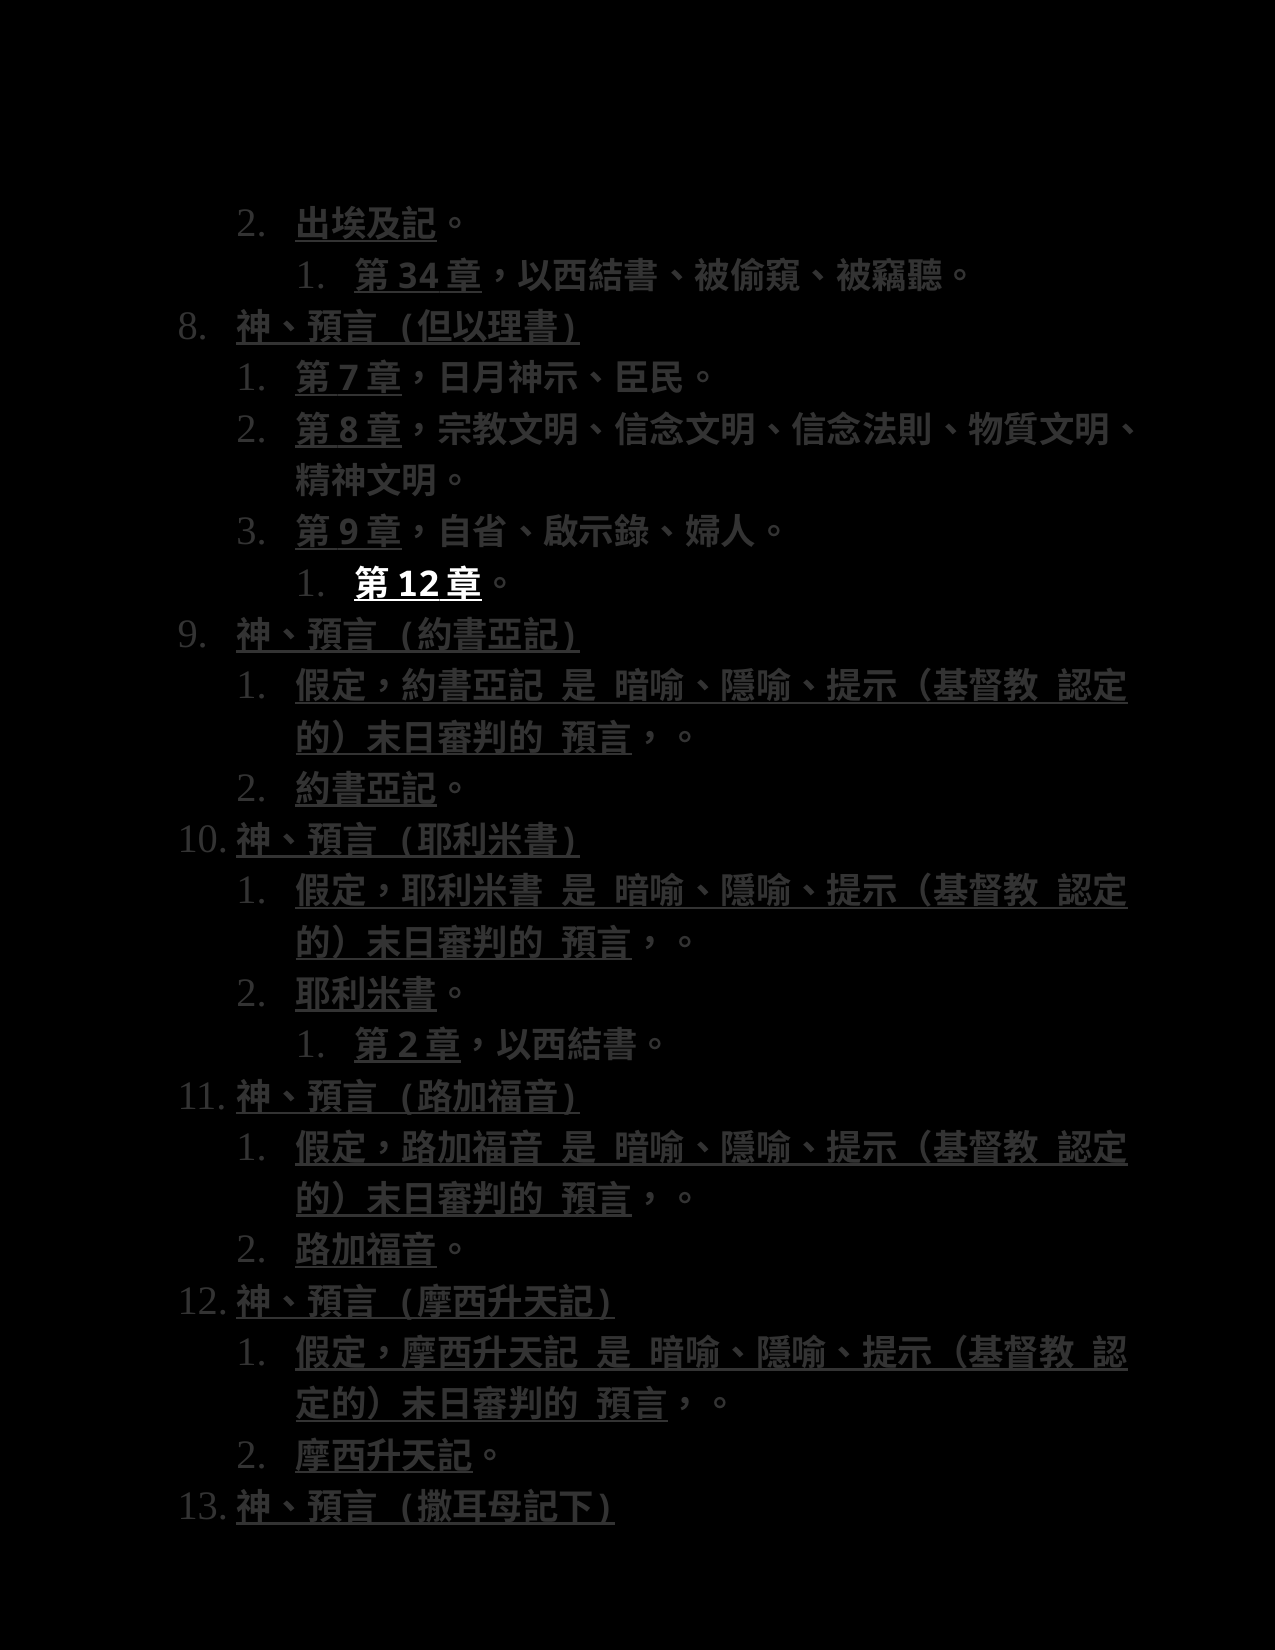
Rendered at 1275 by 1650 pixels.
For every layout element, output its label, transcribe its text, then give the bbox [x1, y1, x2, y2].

list 第7章，日月神示、臣民。 [236, 350, 1157, 401]
list 假定，路加福音 是 暗喻、隱喻、提示（基督教 認定的）末日審判的 預言，。 [236, 1119, 1157, 1222]
list 假定，摩西升天記 是 暗喻、隱喻、提示（基督教 認定的）末日審判的 預言，。 [236, 1324, 1157, 1427]
list 神、預言 (路加福音) [177, 1068, 1157, 1119]
list 耶利米書。 [236, 965, 1157, 1017]
list 神、預言 (但以理書) [177, 298, 1157, 350]
list 假定，約書亞記 是 暗喻、隱喻、提示（基督教 認定的）末日審判的 預言，。 [236, 658, 1157, 760]
list 神、預言 (約書亞記) [177, 606, 1157, 658]
list 第9章，自省、啟示錄、婦人。 [236, 504, 1157, 555]
list 第2章，以西結書。 [295, 1017, 1157, 1068]
list 神、預言 (耶利米書) [177, 812, 1157, 863]
list 第8章，宗教文明、信念文明、信念法則、物質文明、精神文明。 [236, 401, 1157, 504]
list 路加福音。 [236, 1222, 1157, 1273]
list 假定，耶利米書 是 暗喻、隱喻、提示（基督教 認定的）末日審判的 預言，。 [236, 863, 1157, 965]
list 神、預言 (撒耳母記下) [177, 1478, 1157, 1529]
list 第12章。 [295, 555, 1157, 606]
list 摩西升天記。 [236, 1427, 1157, 1478]
list 約書亞記。 [236, 760, 1157, 812]
list 出埃及記。 [236, 196, 1157, 247]
list 神、預言 (摩西升天記) [177, 1273, 1157, 1324]
list 第34章，以西結書、被偷窺、被竊聽。 [295, 247, 1157, 298]
